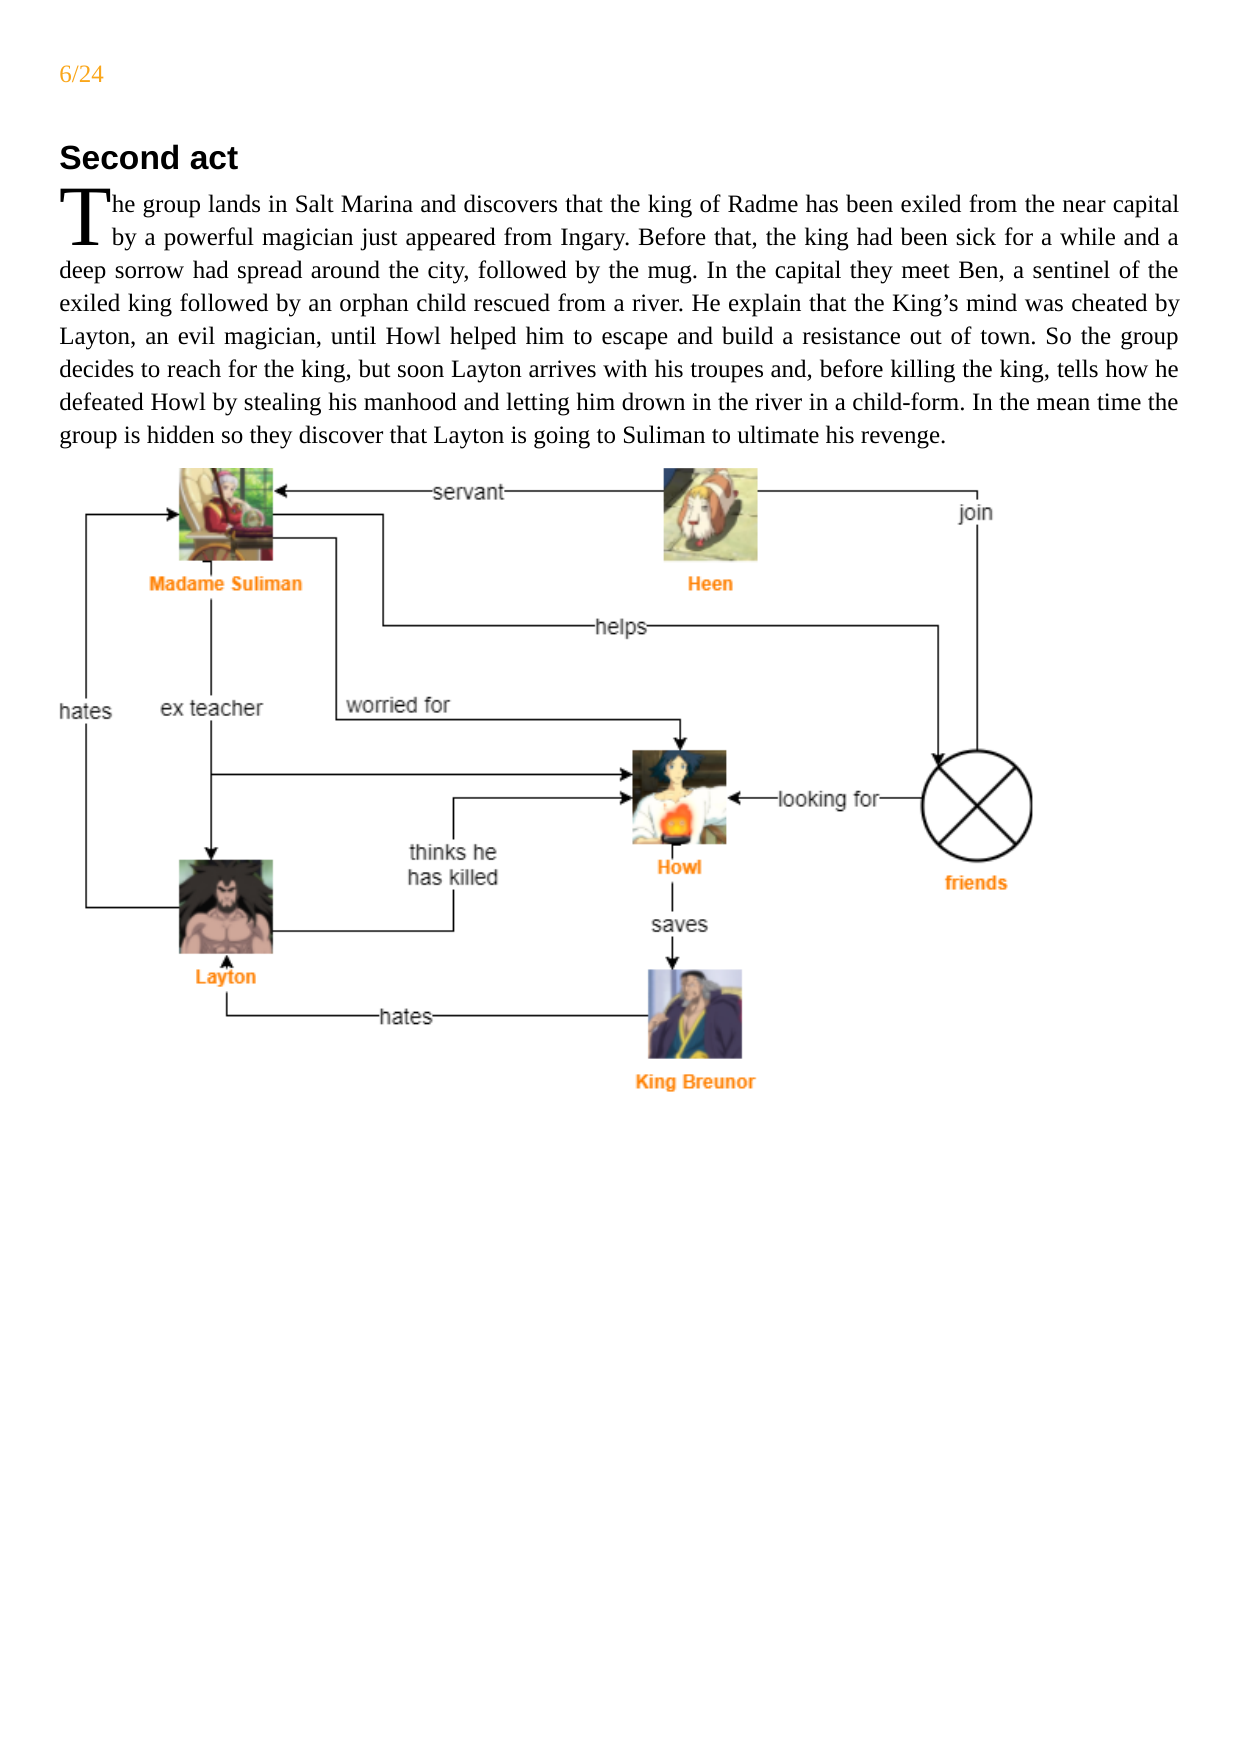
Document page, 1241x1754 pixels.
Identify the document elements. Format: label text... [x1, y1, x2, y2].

text The group lands in Salt Marina and discovers that the king of Radme has been exiled from the near capital by a powerful magician just appeared from Ingary. Before that, the king had been sick for a while and a deep sorrow had spread around the city, followed by the mug. In the capital they meet Ben, a sentinel of the exiled king followed by an orphan child rescued from a river. He explain that the King’s mind was cheated by Layton, an evil magician, until Howl helped him to escape and build a resistance out of town. So the group decides to reach for the king, but soon Layton arrives with his troupes and, before killing the king, tells how he defeated Howl by stealing his manhood and letting him drown in the river in a child-form. In the mean time the group is hidden so they discover that Layton is going to Suliman to ultimate his revenge. [59, 189, 1181, 449]
picture [59, 468, 1033, 1095]
subtitle Second act [59, 138, 1181, 177]
